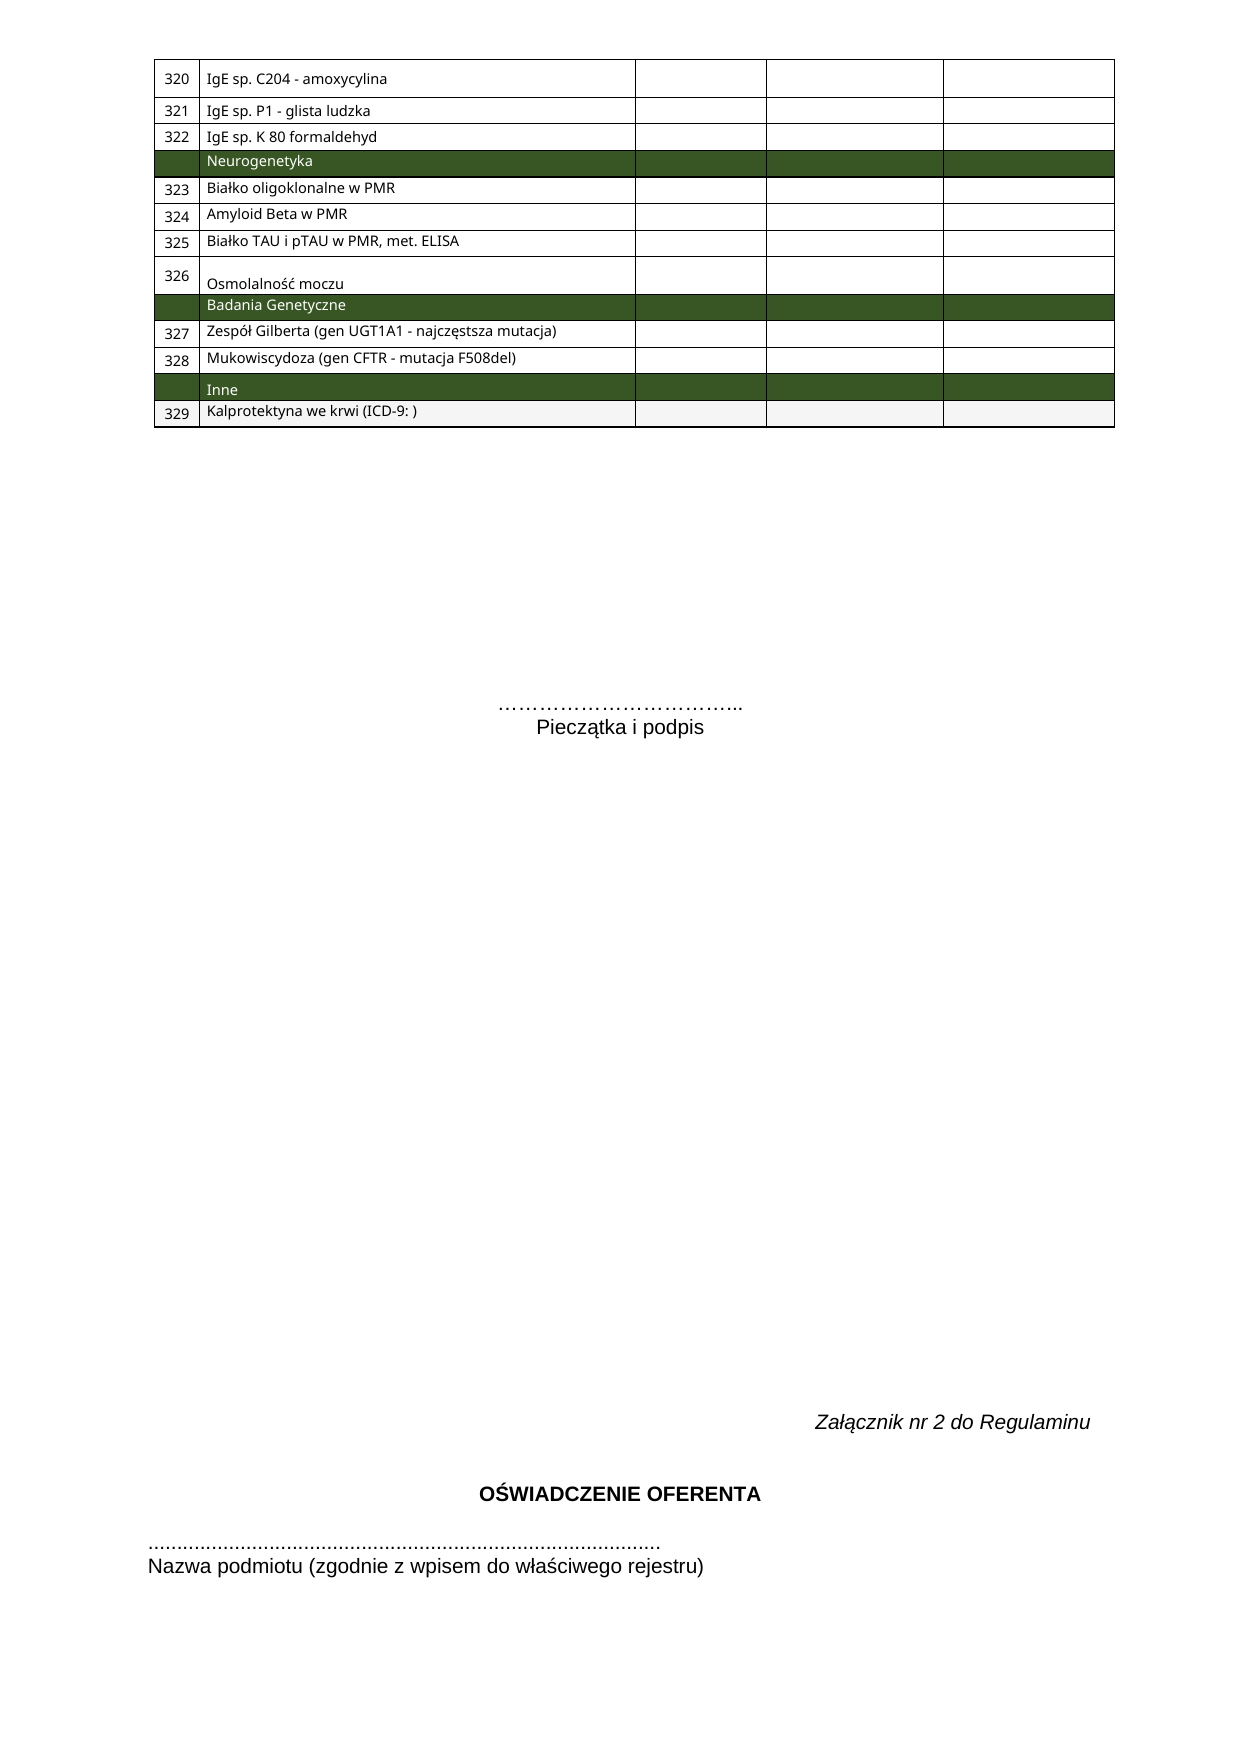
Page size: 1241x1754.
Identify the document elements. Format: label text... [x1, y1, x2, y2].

table_cell [636, 98, 766, 123]
table_cell Białko TAU i pTAU w PMR, met. ELISA [200, 231, 635, 256]
table_cell [148, 97, 154, 123]
table_cell [148, 320, 154, 347]
table_cell IgE sp. P1 - glista ludzka [200, 98, 635, 123]
table_cell [767, 231, 943, 256]
table_cell [1115, 203, 1129, 229]
table_cell 325 [155, 231, 199, 256]
table_cell [1146, 230, 1240, 256]
table_cell [148, 176, 154, 203]
table_cell [1146, 176, 1240, 203]
table_cell [767, 178, 943, 203]
table_cell [1115, 97, 1129, 123]
table_cell [944, 321, 1114, 347]
text OŚWIADCZENIE OFERENTA [148, 1482, 1093, 1506]
table_cell [1130, 256, 1146, 293]
table_cell [1115, 400, 1129, 426]
table_cell [944, 231, 1114, 256]
table_cell Osmolalność moczu [200, 257, 635, 293]
table_cell [767, 321, 943, 347]
table_cell [636, 151, 766, 176]
table_cell [1115, 347, 1129, 373]
table_cell [148, 373, 154, 400]
table_cell [155, 295, 199, 320]
table_cell [1115, 373, 1129, 400]
table_cell [1146, 59, 1240, 97]
table_cell [944, 204, 1114, 229]
table_cell [1130, 203, 1146, 229]
table_cell [636, 60, 766, 97]
table_cell [767, 257, 943, 293]
table_cell [148, 123, 154, 150]
table_cell [944, 124, 1114, 150]
table_cell [148, 347, 154, 373]
table_cell Amyloid Beta w PMR [200, 204, 635, 229]
table_cell Badania Genetyczne [200, 295, 635, 320]
table_cell [767, 151, 943, 176]
table_cell [148, 400, 154, 426]
table_cell [1115, 176, 1129, 203]
table_cell [636, 295, 766, 320]
table_cell [944, 295, 1114, 320]
table_cell [1146, 373, 1240, 400]
table_cell [944, 348, 1114, 373]
table_cell [767, 60, 943, 97]
table_cell Kalprotektyna we krwi (ICD-9: ) [200, 401, 635, 426]
table_cell [1130, 347, 1146, 373]
table_cell [636, 124, 766, 150]
table_cell [767, 98, 943, 123]
table_cell [1130, 176, 1146, 203]
table_cell [636, 374, 766, 400]
table_cell [944, 401, 1114, 426]
table_cell 324 [155, 204, 199, 229]
table_cell [767, 295, 943, 320]
table_cell [1115, 123, 1129, 150]
table_cell [1115, 256, 1129, 293]
table_cell [636, 401, 766, 426]
table_cell Zespół Gilberta (gen UGT1A1 - najczęstsza mutacja) [200, 321, 635, 347]
table_cell [636, 348, 766, 373]
table_cell [636, 231, 766, 256]
table_cell 327 [155, 321, 199, 347]
text ……………………………... [148, 691, 1093, 715]
table_cell 322 [155, 124, 199, 150]
table_cell [1146, 320, 1240, 347]
table_cell [1115, 294, 1129, 320]
table_cell [1146, 294, 1240, 320]
table_cell 326 [155, 257, 199, 293]
table_cell 328 [155, 348, 199, 373]
table_cell IgE sp. K 80 formaldehyd [200, 124, 635, 150]
table_cell [148, 59, 154, 97]
text Załącznik nr 2 do Regulaminu [148, 1410, 1093, 1434]
table_cell [1130, 400, 1146, 426]
table_cell [767, 124, 943, 150]
text Pieczątka i podpis [148, 715, 1093, 739]
table_cell [1146, 256, 1240, 293]
table_cell [1146, 123, 1240, 150]
table_cell [944, 257, 1114, 293]
table_cell [1130, 373, 1146, 400]
table_cell 323 [155, 178, 199, 203]
table_cell [148, 256, 154, 293]
table_cell [148, 150, 154, 176]
table_cell [1130, 123, 1146, 150]
table_cell Neurogenetyka [200, 151, 635, 176]
table_cell [1115, 320, 1129, 347]
table_cell [944, 98, 1114, 123]
table_cell [148, 203, 154, 229]
table_cell [148, 230, 154, 256]
table_cell [1130, 59, 1146, 97]
table_cell [1115, 230, 1129, 256]
table_cell [636, 257, 766, 293]
table_cell [767, 204, 943, 229]
table_cell [1130, 320, 1146, 347]
table_cell [767, 374, 943, 400]
table_cell [148, 294, 154, 320]
table_cell [944, 60, 1114, 97]
table_cell [944, 151, 1114, 176]
table_cell [1146, 150, 1240, 176]
table_cell [1146, 347, 1240, 373]
table_cell [1146, 97, 1240, 123]
table_cell IgE sp. C204 - amoxycylina [200, 60, 635, 97]
table_cell [767, 401, 943, 426]
table_cell [944, 178, 1114, 203]
table_cell [636, 204, 766, 229]
text ......................................................................................... [148, 1529, 1093, 1553]
table_cell [1115, 59, 1129, 97]
table_cell [155, 374, 199, 400]
table_cell [944, 374, 1114, 400]
table_cell 320 [155, 60, 199, 97]
table_cell [636, 321, 766, 347]
table_cell [1130, 230, 1146, 256]
text Nazwa podmiotu (zgodnie z wpisem do właściwego rejestru) [148, 1553, 1093, 1577]
table_cell Inne [200, 374, 635, 400]
table_cell Mukowiscydoza (gen CFTR - mutacja F508del) [200, 348, 635, 373]
table_cell [1130, 150, 1146, 176]
table_cell [155, 151, 199, 176]
table_cell [636, 178, 766, 203]
table_cell 329 [155, 401, 199, 426]
table_cell [1146, 400, 1240, 426]
table_cell [767, 348, 943, 373]
table_cell [1115, 150, 1129, 176]
table_cell 321 [155, 98, 199, 123]
table_cell [1130, 97, 1146, 123]
table_cell [1146, 203, 1240, 229]
table_cell Białko oligoklonalne w PMR [200, 178, 635, 203]
table_cell [1130, 294, 1146, 320]
